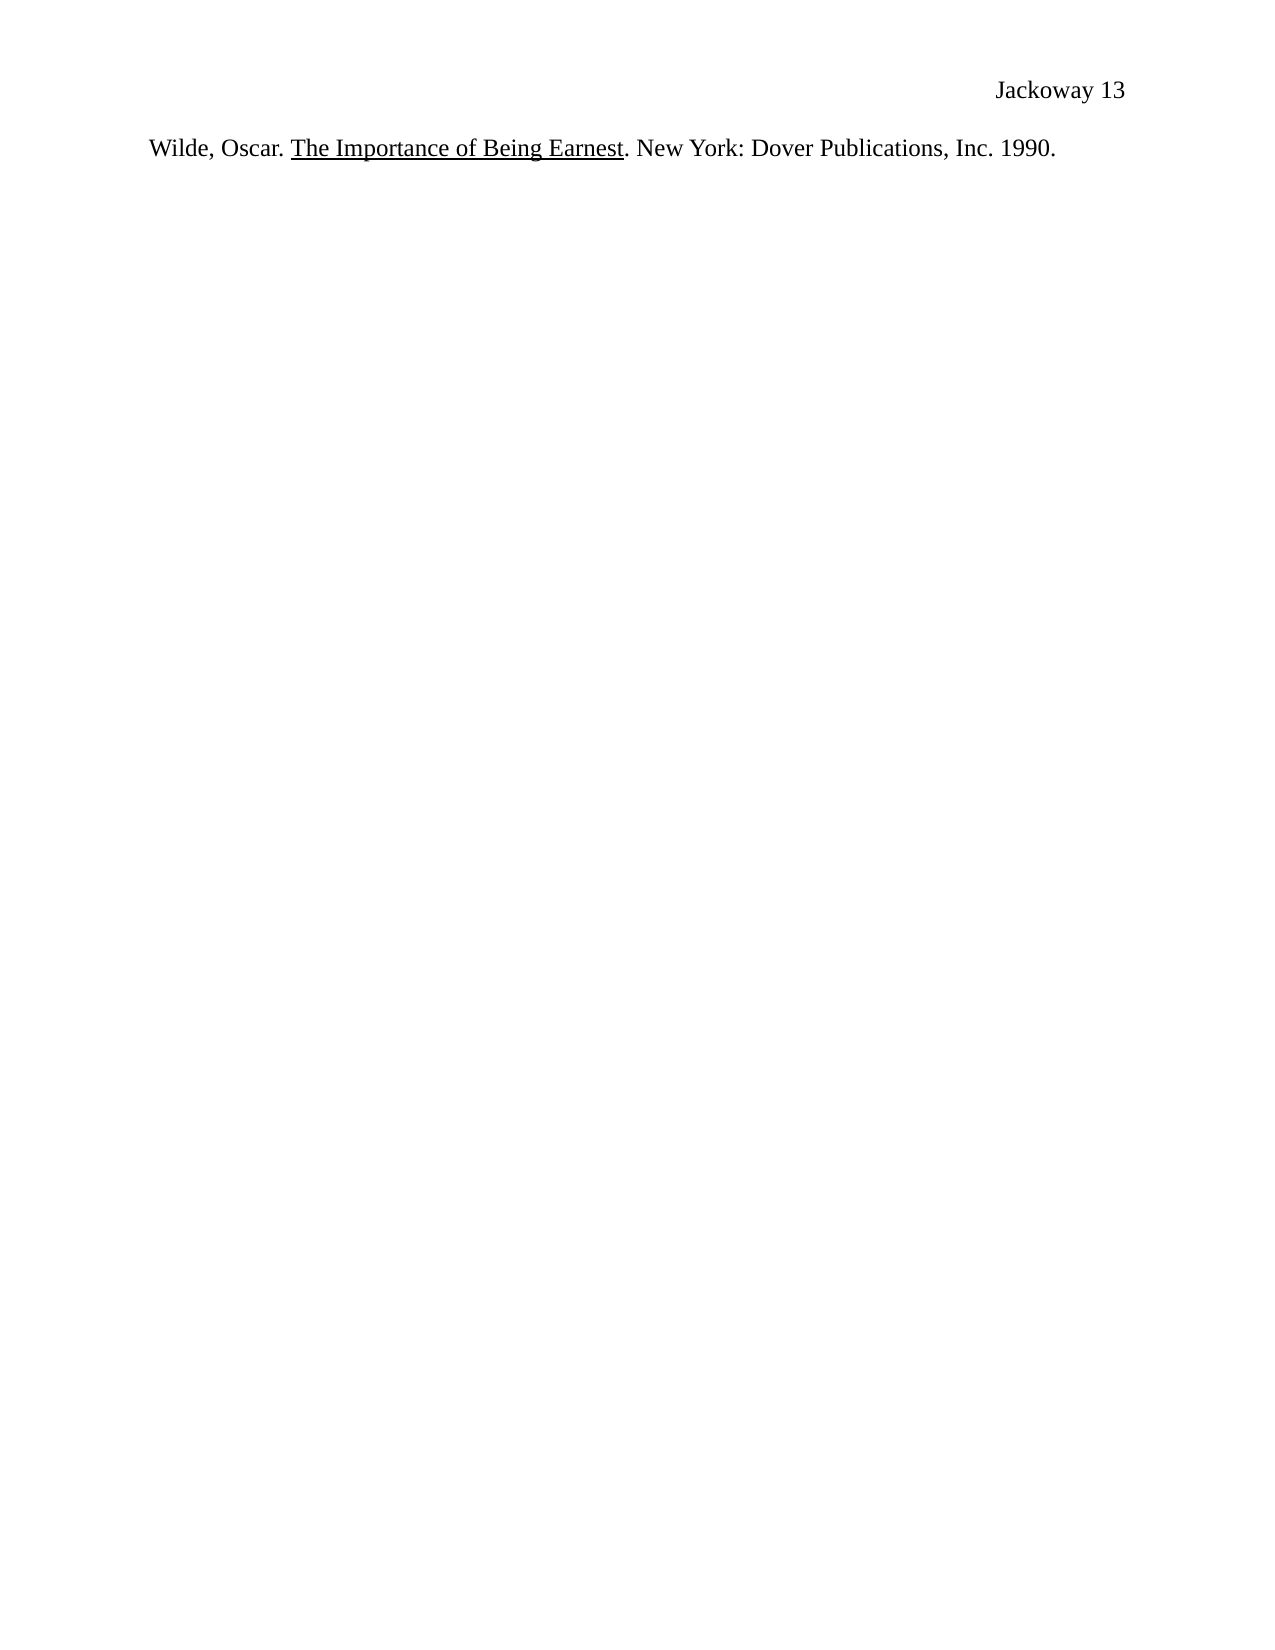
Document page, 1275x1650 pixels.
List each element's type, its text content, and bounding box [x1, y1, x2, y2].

text Wilde, Oscar. The Importance of Being Earnest. New York: Dover Publications, Inc. 1990. [148, 133, 1125, 162]
